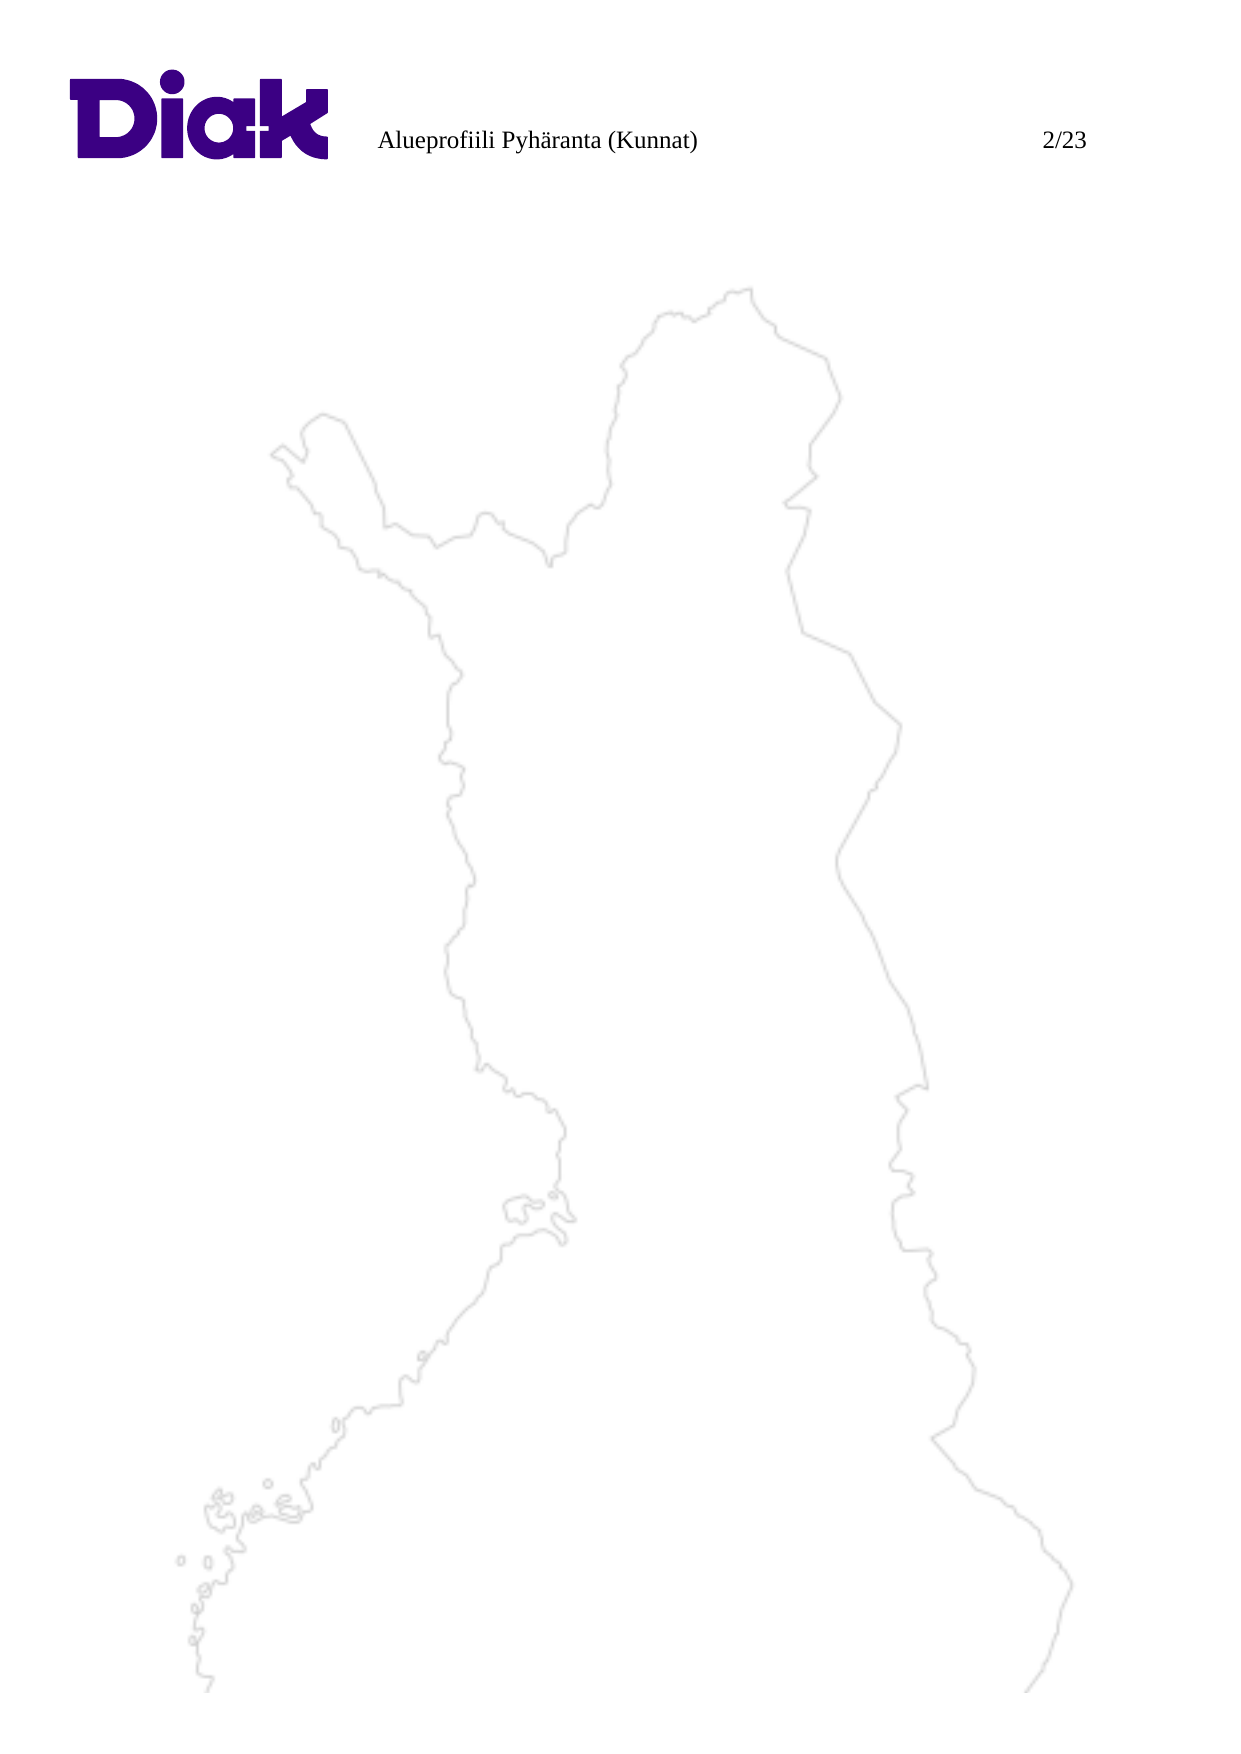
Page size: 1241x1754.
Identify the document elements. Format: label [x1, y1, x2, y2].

picture [61, 196, 1179, 1693]
